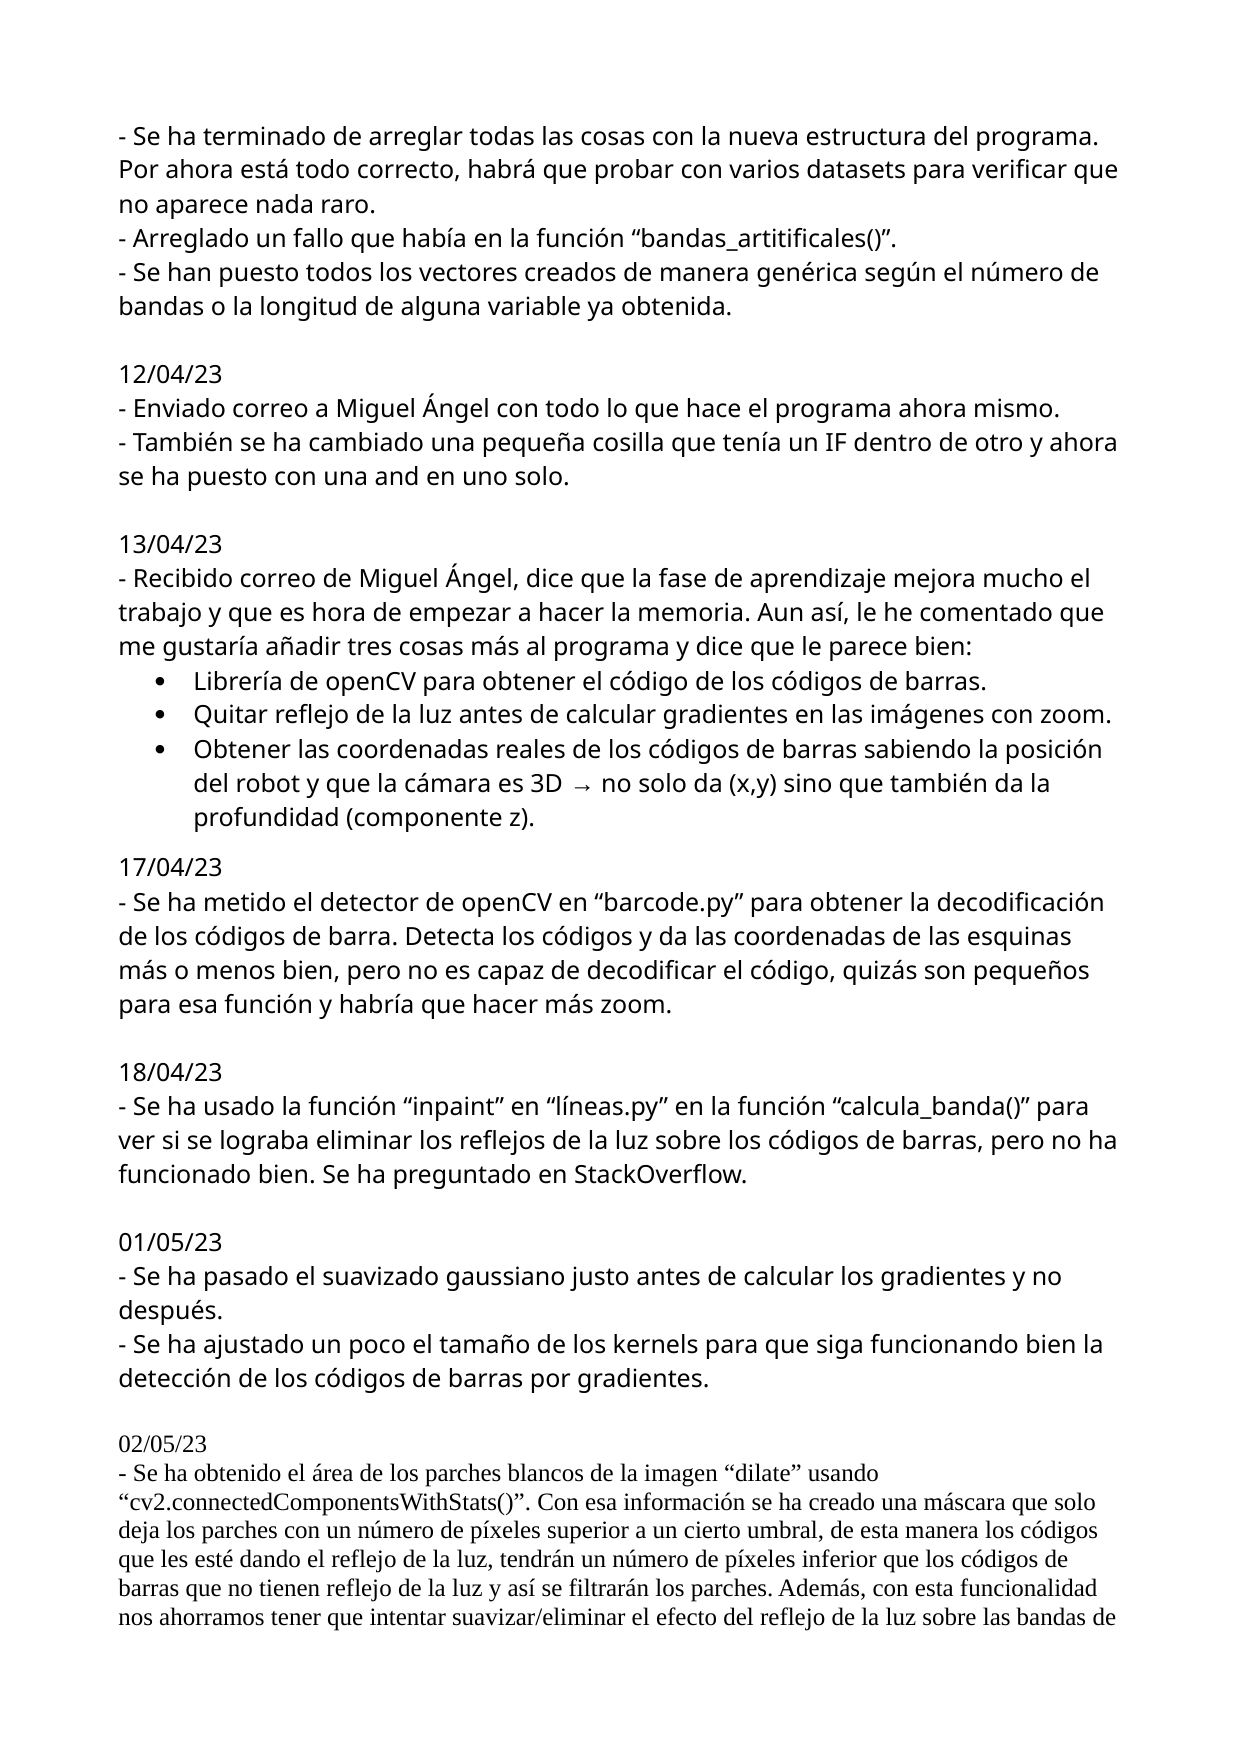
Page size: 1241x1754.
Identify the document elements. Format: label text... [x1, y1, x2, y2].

text - Se ha obtenido el área de los parches blancos de la imagen “dilate” usando “cv2.connectedComponentsWithStats()”. Con esa información se ha creado una máscara que solo deja los parches con un número de píxeles superior a un cierto umbral, de esta manera los códigos que les esté dando el reflejo de la luz, tendrán un número de píxeles inferior que los códigos de barras que no tienen reflejo de la luz y así se filtrarán los parches. Además, con esta funcionalidad nos ahorramos tener que intentar suavizar/eliminar el efecto del reflejo de la luz sobre las bandas de [118, 1458, 1122, 1630]
text 13/04/23 [118, 527, 1122, 561]
text - Se ha terminado de arreglar todas las cosas con la nueva estructura del programa. Por ahora está todo correcto, habrá que probar con varios datasets para verificar que no aparece nada raro. [118, 118, 1122, 220]
text - Recibido correo de Miguel Ángel, dice que la fase de aprendizaje mejora mucho el trabajo y que es hora de empezar a hacer la memoria. Aun así, le he comentado que me gustaría añadir tres cosas más al programa y dice que le parece bien: [118, 561, 1122, 663]
text - Se han puesto todos los vectores creados de manera genérica según el número de bandas o la longitud de alguna variable ya obtenida. [118, 254, 1122, 322]
text 02/05/23 [118, 1429, 1122, 1458]
text - Se ha pasado el suavizado gaussiano justo antes de calcular los gradientes y no después. [118, 1259, 1122, 1327]
list Obtener las coordenadas reales de los códigos de barras sabiendo la posición del robot y que la cámara es 3D → no solo da (x,y) sino que también da la profundidad (componente z). [156, 731, 1122, 833]
text - También se ha cambiado una pequeña cosilla que tenía un IF dentro de otro y ahora se ha puesto con una and en uno solo. [118, 425, 1122, 493]
text 01/05/23 [118, 1225, 1122, 1259]
list Librería de openCV para obtener el código de los códigos de barras. [156, 663, 1122, 697]
text - Se ha ajustado un poco el tamaño de los kernels para que siga funcionando bien la detección de los códigos de barras por gradientes. [118, 1327, 1122, 1395]
text - Enviado correo a Miguel Ángel con todo lo que hace el programa ahora mismo. [118, 391, 1122, 425]
list Quitar reflejo de la luz antes de calcular gradientes en las imágenes con zoom. [156, 697, 1122, 731]
text - Se ha metido el detector de openCV en “barcode.py” para obtener la decodificación de los códigos de barra. Detecta los códigos y da las coordenadas de las esquinas más o menos bien, pero no es capaz de decodificar el código, quizás son pequeños para esa función y habría que hacer más zoom. [118, 884, 1122, 1020]
text - Se ha usado la función “inpaint” en “líneas.py” en la función “calcula_banda()” para ver si se lograba eliminar los reflejos de la luz sobre los códigos de barras, pero no ha funcionado bien. Se ha preguntado en StackOverflow. [118, 1088, 1122, 1191]
text - Arreglado un fallo que había en la función “bandas_artitificales()”. [118, 220, 1122, 254]
text 17/04/23 [118, 850, 1122, 884]
text 12/04/23 [118, 357, 1122, 391]
text 18/04/23 [118, 1054, 1122, 1088]
